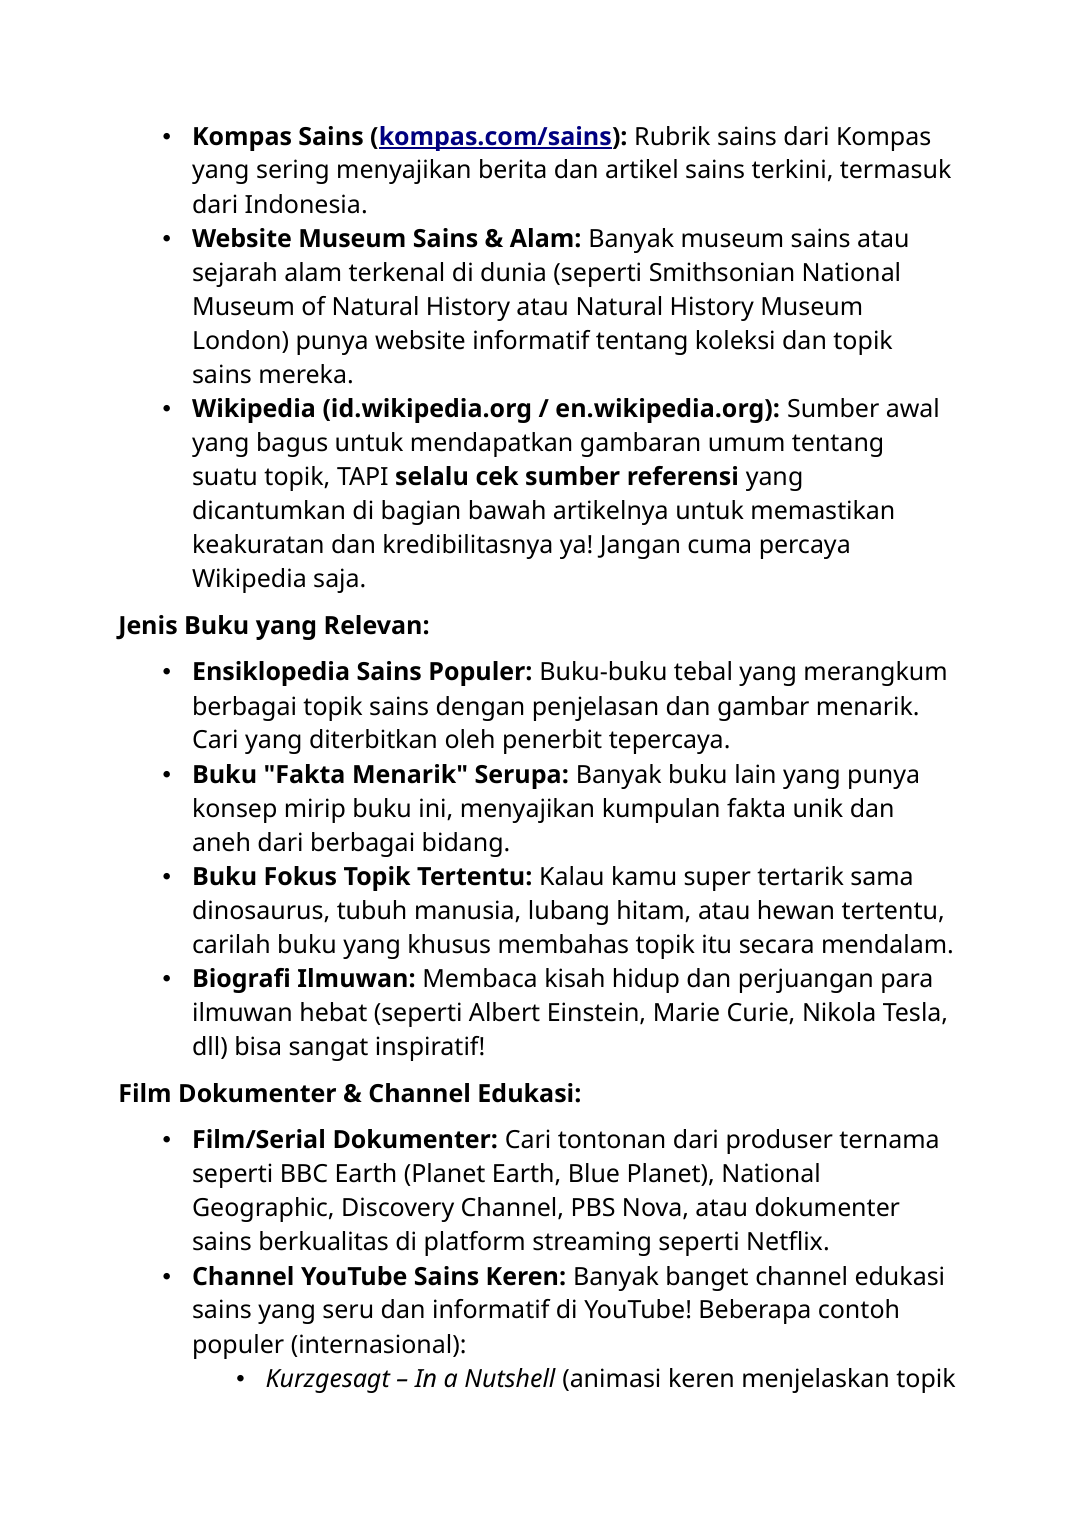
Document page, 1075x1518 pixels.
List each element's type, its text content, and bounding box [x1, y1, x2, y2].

list Wikipedia (id.wikipedia.org / en.wikipedia.org): Sumber awal yang bagus untuk mendapatkan gambaran umum tentang suatu topik, TAPI selalu cek sumber referensi yang dicantumkan di bagian bawah artikelnya untuk memastikan keakuratan dan kredibilitasnya ya! Jangan cuma percaya Wikipedia saja. [162, 391, 957, 595]
list Website Museum Sains & Alam: Banyak museum sains atau sejarah alam terkenal di dunia (seperti Smithsonian National Museum of Natural History atau Natural History Museum London) punya website informatif tentang koleksi dan topik sains mereka. [162, 220, 957, 391]
text Film Dokumenter & Channel Edukasi: [118, 1075, 957, 1109]
list Channel YouTube Sains Keren: Banyak banget channel edukasi sains yang seru dan informatif di YouTube! Beberapa contoh populer (internasional): [162, 1258, 957, 1360]
list Ensiklopedia Sains Populer: Buku-buku tebal yang merangkum berbagai topik sains dengan penjelasan dan gambar menarik. Cari yang diterbitkan oleh penerbit tepercaya. [162, 654, 957, 756]
list Film/Serial Dokumenter: Cari tontonan dari produser ternama seperti BBC Earth (Planet Earth, Blue Planet), National Geographic, Discovery Channel, PBS Nova, atau dokumenter sains berkualitas di platform streaming seperti Netflix. [162, 1122, 957, 1258]
text Jenis Buku yang Relevan: [118, 607, 957, 642]
list Biografi Ilmuwan: Membaca kisah hidup dan perjuangan para ilmuwan hebat (seperti Albert Einstein, Marie Curie, Nikola Tesla, dll) bisa sangat inspiratif! [162, 961, 957, 1063]
list Kompas Sains (kompas.com/sains): Rubrik sains dari Kompas yang sering menyajikan berita dan artikel sains terkini, termasuk dari Indonesia. [162, 118, 957, 220]
list Kurzgesagt – In a Nutshell (animasi keren menjelaskan topik [236, 1360, 957, 1394]
list Buku Fokus Topik Tertentu: Kalau kamu super tertarik sama dinosaurus, tubuh manusia, lubang hitam, atau hewan tertentu, carilah buku yang khusus membahas topik itu secara mendalam. [162, 858, 957, 961]
list Buku "Fakta Menarik" Serupa: Banyak buku lain yang punya konsep mirip buku ini, menyajikan kumpulan fakta unik dan aneh dari berbagai bidang. [162, 756, 957, 858]
